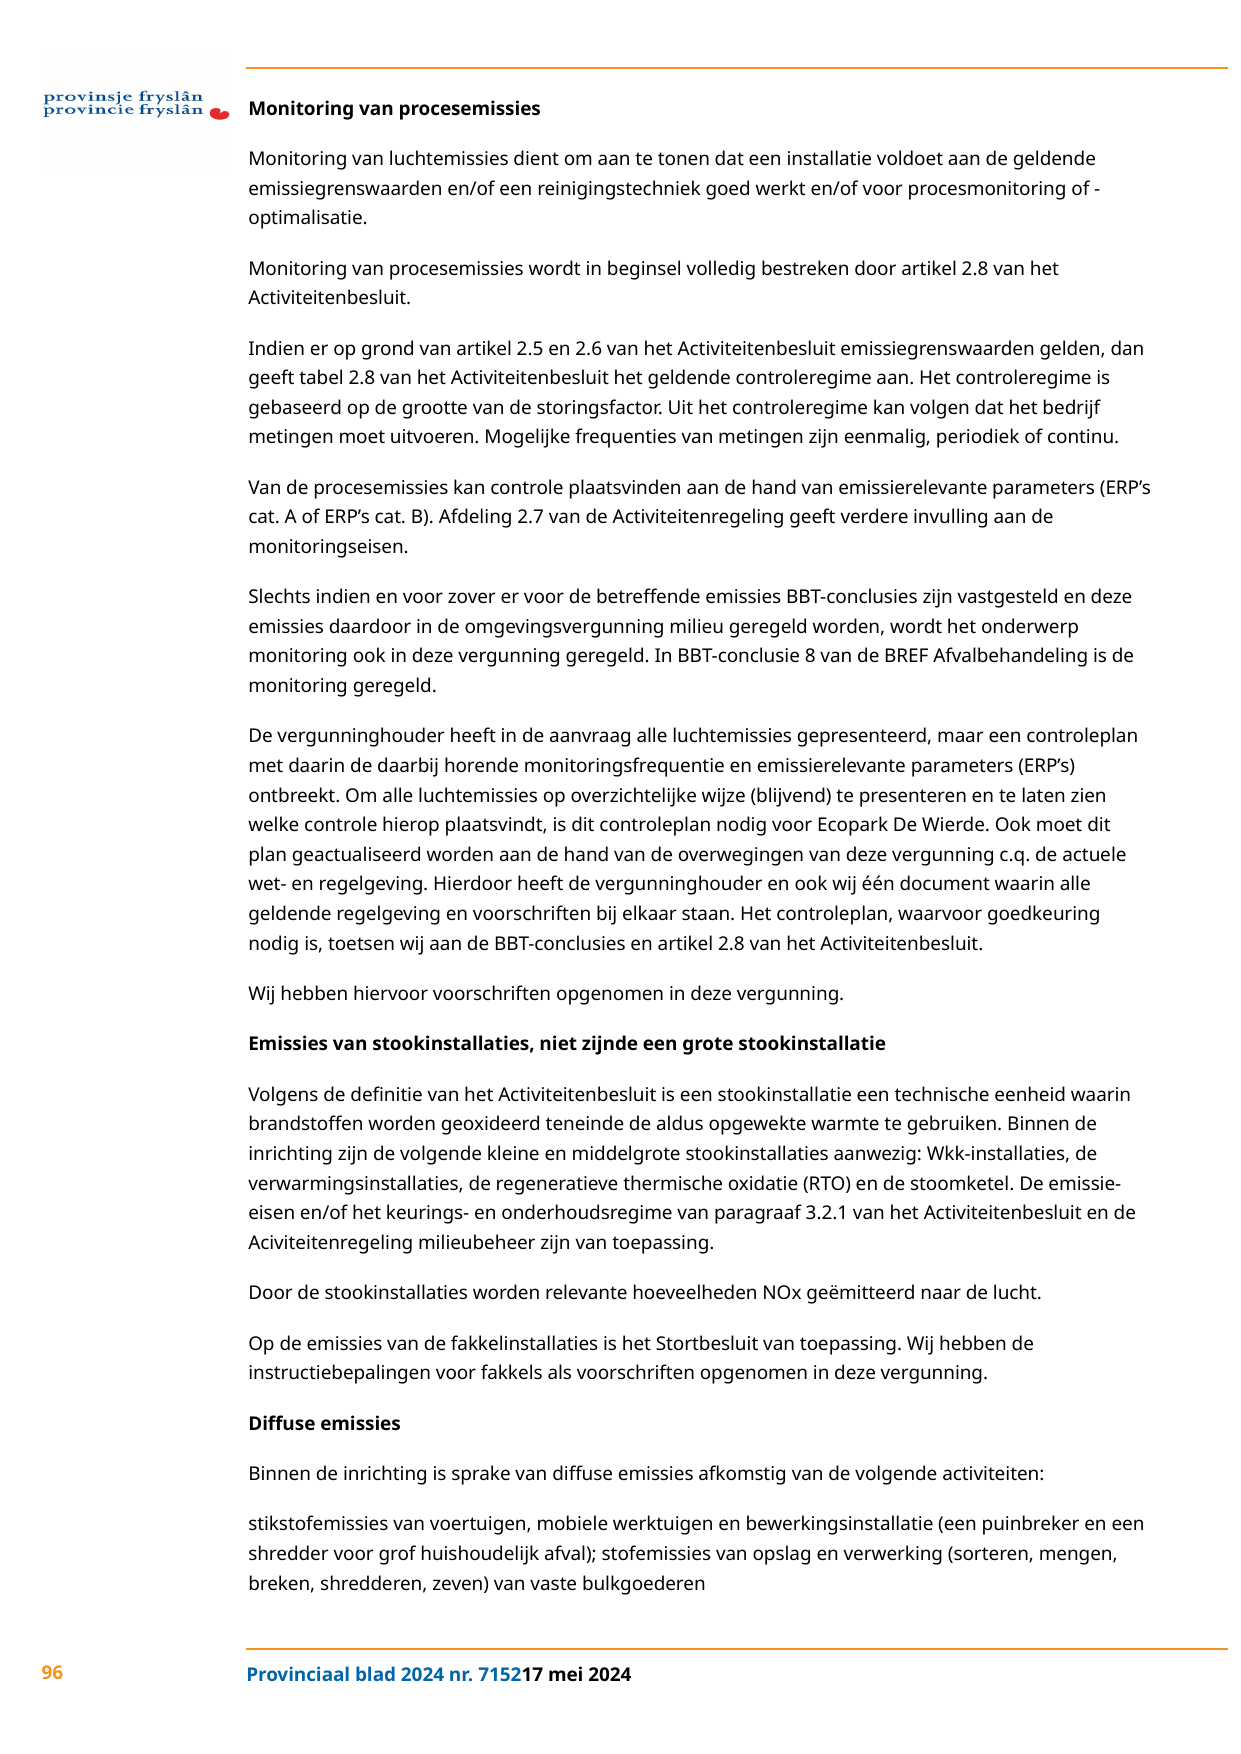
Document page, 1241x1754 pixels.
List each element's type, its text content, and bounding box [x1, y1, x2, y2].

text Monitoring van procesemissies wordt in beginsel volledig bestreken door artikel 2.8 van het Activiteitenbesluit. [248, 255, 1152, 310]
text Emissies van stookinstallaties, niet zijnde een grote stookinstallatie [248, 1031, 1152, 1056]
text Op de emissies van de fakkelinstallaties is het Stortbesluit van toepassing. Wij hebben de instructiebepalingen voor fakkels als voorschriften opgenomen in deze vergunning. [248, 1330, 1152, 1385]
text Monitoring van luchtemissies dient om aan te tonen dat een installatie voldoet aan de geldende emissiegrenswaarden en/of een reinigingstechniek goed werkt en/of voor procesmonitoring of -optimalisatie. [248, 145, 1152, 230]
text Van de procesemissies kan controle plaatsvinden aan de hand van emissierelevante parameters (ERP’s cat. A of ERP’s cat. B). Afdeling 2.7 van de Activiteitenregeling geeft verdere invulling aan de monitoringseisen. [248, 474, 1152, 559]
text Monitoring van procesemissies [248, 95, 1152, 121]
text Slechts indien en voor zover er voor de betreffende emissies BBT-conclusies zijn vastgesteld en deze emissies daardoor in de omgevingsvergunning milieu geregeld worden, wordt het onderwerp monitoring ook in deze vergunning geregeld. In BBT-conclusie 8 van de BREF Afvalbehandeling is de monitoring geregeld. [248, 583, 1152, 698]
text Door de stookinstallaties worden relevante hoeveelheden NOx geëmitteerd naar de lucht. [248, 1279, 1152, 1305]
text Diffuse emissies [248, 1410, 1152, 1436]
text Indien er op grond van artikel 2.5 en 2.6 van het Activiteitenbesluit emissiegrenswaarden gelden, dan geeft tabel 2.8 van het Activiteitenbesluit het geldende controleregime aan. Het controleregime is gebaseerd op de grootte van de storingsfactor. Uit het controleregime kan volgen dat het bedrijf metingen moet uitvoeren. Mogelijke frequenties van metingen zijn eenmalig, periodiek of continu. [248, 335, 1152, 449]
picture [41, 47, 231, 172]
text De vergunninghouder heeft in de aanvraag alle luchtemissies gepresenteerd, maar een controleplan met daarin de daarbij horende monitoringsfrequentie en emissierelevante parameters (ERP’s) ontbreekt. Om alle luchtemissies op overzichtelijke wijze (blijvend) te presenteren en te laten zien welke controle hierop plaatsvindt, is dit controleplan nodig voor Ecopark De Wierde. Ook moet dit plan geactualiseerd worden aan de hand van de overwegingen van deze vergunning c.q. de actuele wet- en regelgeving. Hierdoor heeft de vergunninghouder en ook wij één document waarin alle geldende regelgeving en voorschriften bij elkaar staan. Het controleplan, waarvoor goedkeuring nodig is, toetsen wij aan de BBT-conclusies en artikel 2.8 van het Activiteitenbesluit. [248, 723, 1152, 956]
text Wij hebben hiervoor voorschriften opgenomen in deze vergunning. [248, 980, 1152, 1006]
text Binnen de inrichting is sprake van diffuse emissies afkomstig van de volgende activiteiten: [248, 1460, 1152, 1486]
text Volgens de definitie van het Activiteitenbesluit is een stookinstallatie een technische eenheid waarin brandstoffen worden geoxideerd teneinde de aldus opgewekte warmte te gebruiken. Binnen de inrichting zijn de volgende kleine en middelgrote stookinstallaties aanwezig: Wkk-installaties, de verwarmingsinstallaties, de regeneratieve thermische oxidatie (RTO) en de stoomketel. De emissie-eisen en/of het keurings- en onderhoudsregime van paragraaf 3.2.1 van het Activiteitenbesluit en de Aciviteitenregeling milieubeheer zijn van toepassing. [248, 1081, 1152, 1255]
text stikstofemissies van voertuigen, mobiele werktuigen en bewerkingsinstallatie (een puinbreker en een shredder voor grof huishoudelijk afval); stofemissies van opslag en verwerking (sorteren, mengen, breken, shredderen, zeven) van vaste bulkgoederen [248, 1511, 1152, 1596]
